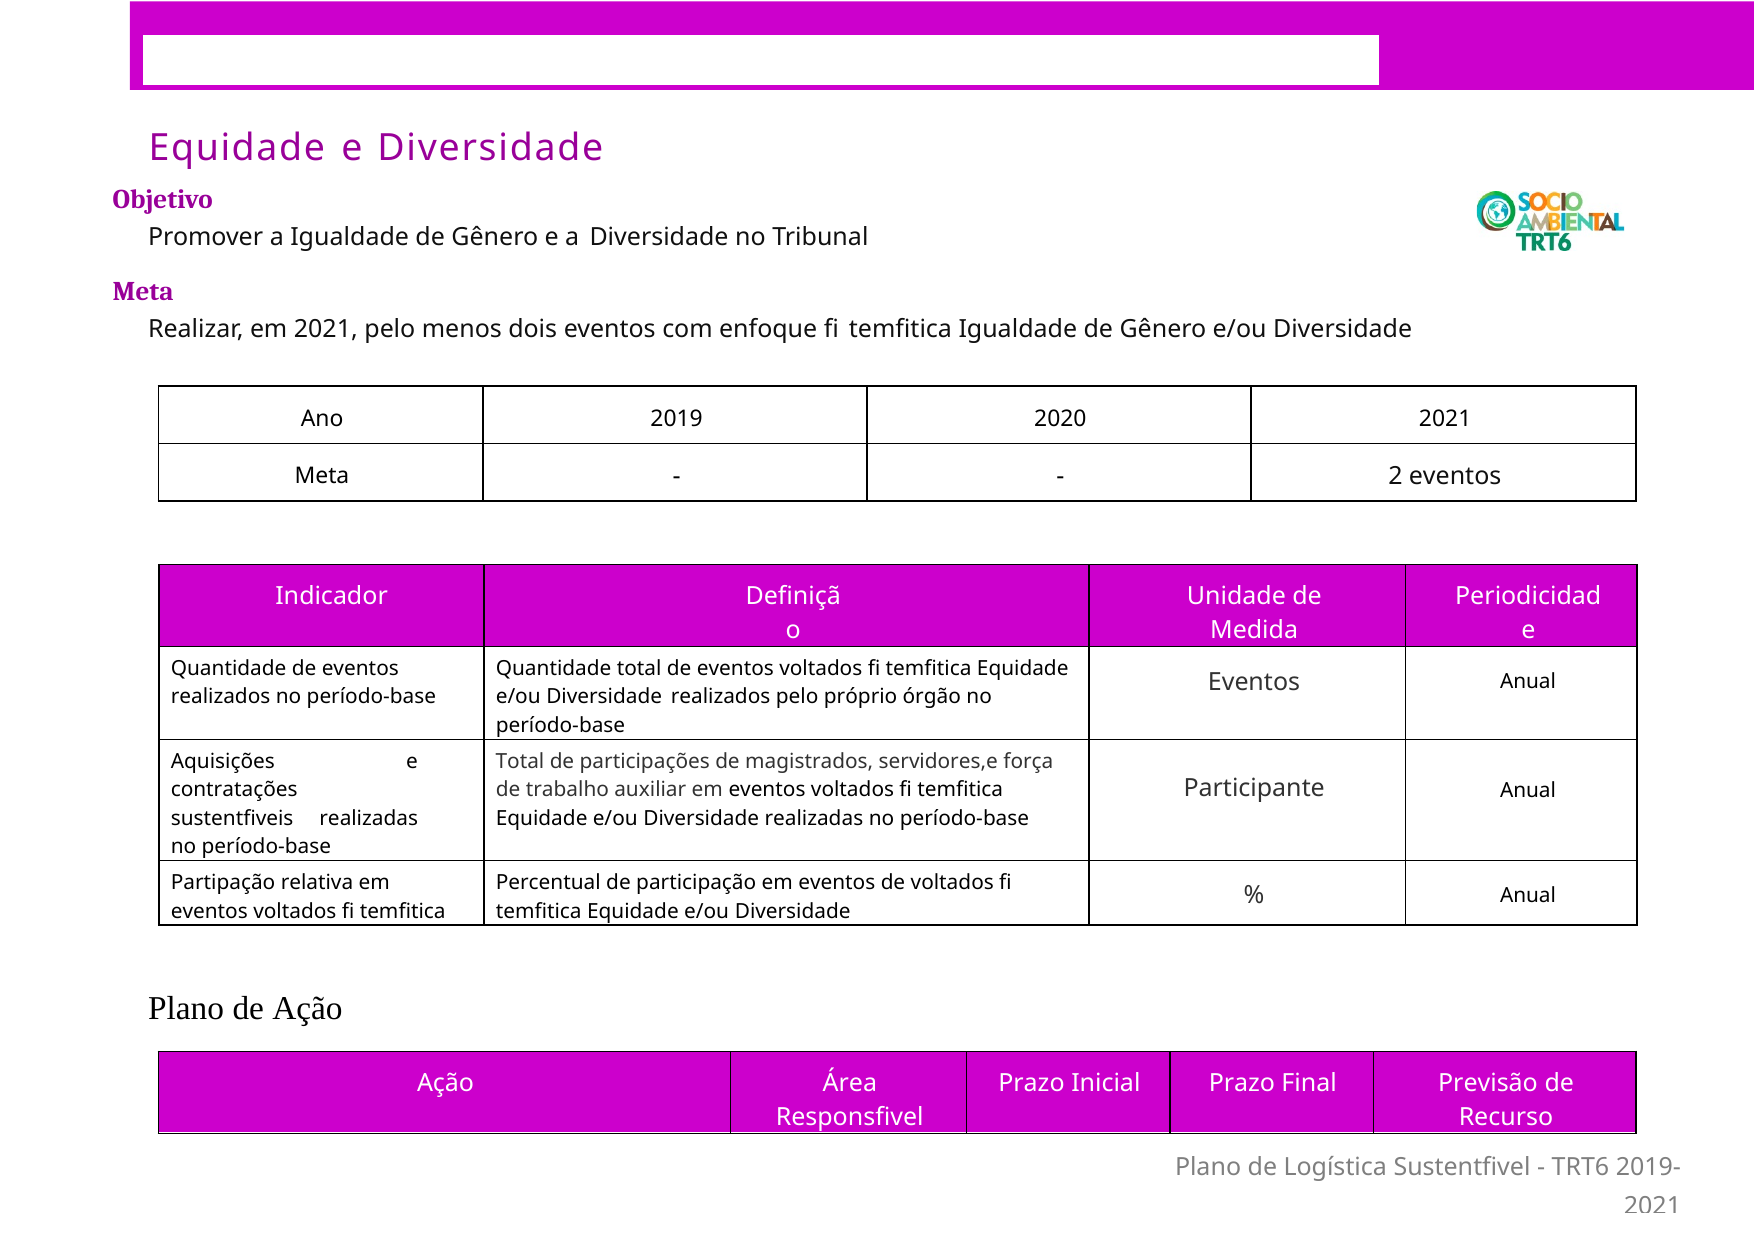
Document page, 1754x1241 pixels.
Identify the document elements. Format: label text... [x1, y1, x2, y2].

subtitle Meta [112, 276, 1693, 307]
table_cell Quantidade total de eventos voltados fi temfitica Equidade e/ou Diversidade realizados pelo próprio órgão no período-base [485, 647, 1088, 738]
table_header 2020 [868, 387, 1250, 443]
subtitle Equidade e Diversidade [148, 121, 1693, 172]
table_cell Partipação relativa em eventos voltados fi temfitica [160, 861, 483, 924]
table_header Ano [159, 387, 482, 443]
table_header Área Responsfivel [731, 1052, 966, 1132]
table_cell Participante [1090, 740, 1405, 860]
table_cell Anual [1406, 861, 1636, 924]
text Promover a Igualdade de Gênero e a Diversidade no Tribunal [148, 221, 1476, 251]
text Plano de Ação [148, 988, 1693, 1027]
table_cell Percentual de participação em eventos de voltados fi temfitica Equidade e/ou Diversidade [485, 861, 1088, 924]
table_cell Eventos [1090, 647, 1405, 738]
table_header Periodicidade [1406, 565, 1636, 646]
table_cell Quantidade de eventos realizados no período-base [160, 647, 483, 738]
table_cell - [484, 444, 866, 500]
text Realizar, em 2021, pelo menos dois eventos com enfoque fi temfitica Igualdade de Gênero e/ou Diversidade [148, 314, 1693, 344]
table_header 2019 [484, 387, 866, 443]
table_cell Meta [159, 444, 482, 500]
table_header Definição [485, 565, 1088, 646]
table_cell Anual [1406, 740, 1636, 860]
picture [1476, 191, 1625, 251]
table_header Ação [159, 1052, 730, 1132]
table_header 2021 [1252, 387, 1635, 443]
table_header Prazo Inicial [967, 1052, 1169, 1132]
table_header Indicador [160, 565, 483, 646]
table_cell Total de participações de magistrados, servidores,e força de trabalho auxiliar em eventos voltados fi temfitica Equidade e/ou Diversidade realizadas no período-base [485, 740, 1088, 860]
table_cell - [868, 444, 1250, 500]
table_header Previsão de Recurso [1374, 1052, 1635, 1132]
subtitle Objetivo [112, 184, 1693, 215]
text [1625, 221, 1693, 251]
table_cell % [1090, 861, 1405, 924]
table_header Prazo Final [1171, 1052, 1373, 1132]
table_cell 2 eventos [1252, 444, 1635, 500]
table_cell Aquisições e contratações sustentfiveis realizadas no período-base [160, 740, 483, 860]
table_cell Anual [1406, 647, 1636, 738]
table_header Unidade de Medida [1090, 565, 1405, 646]
